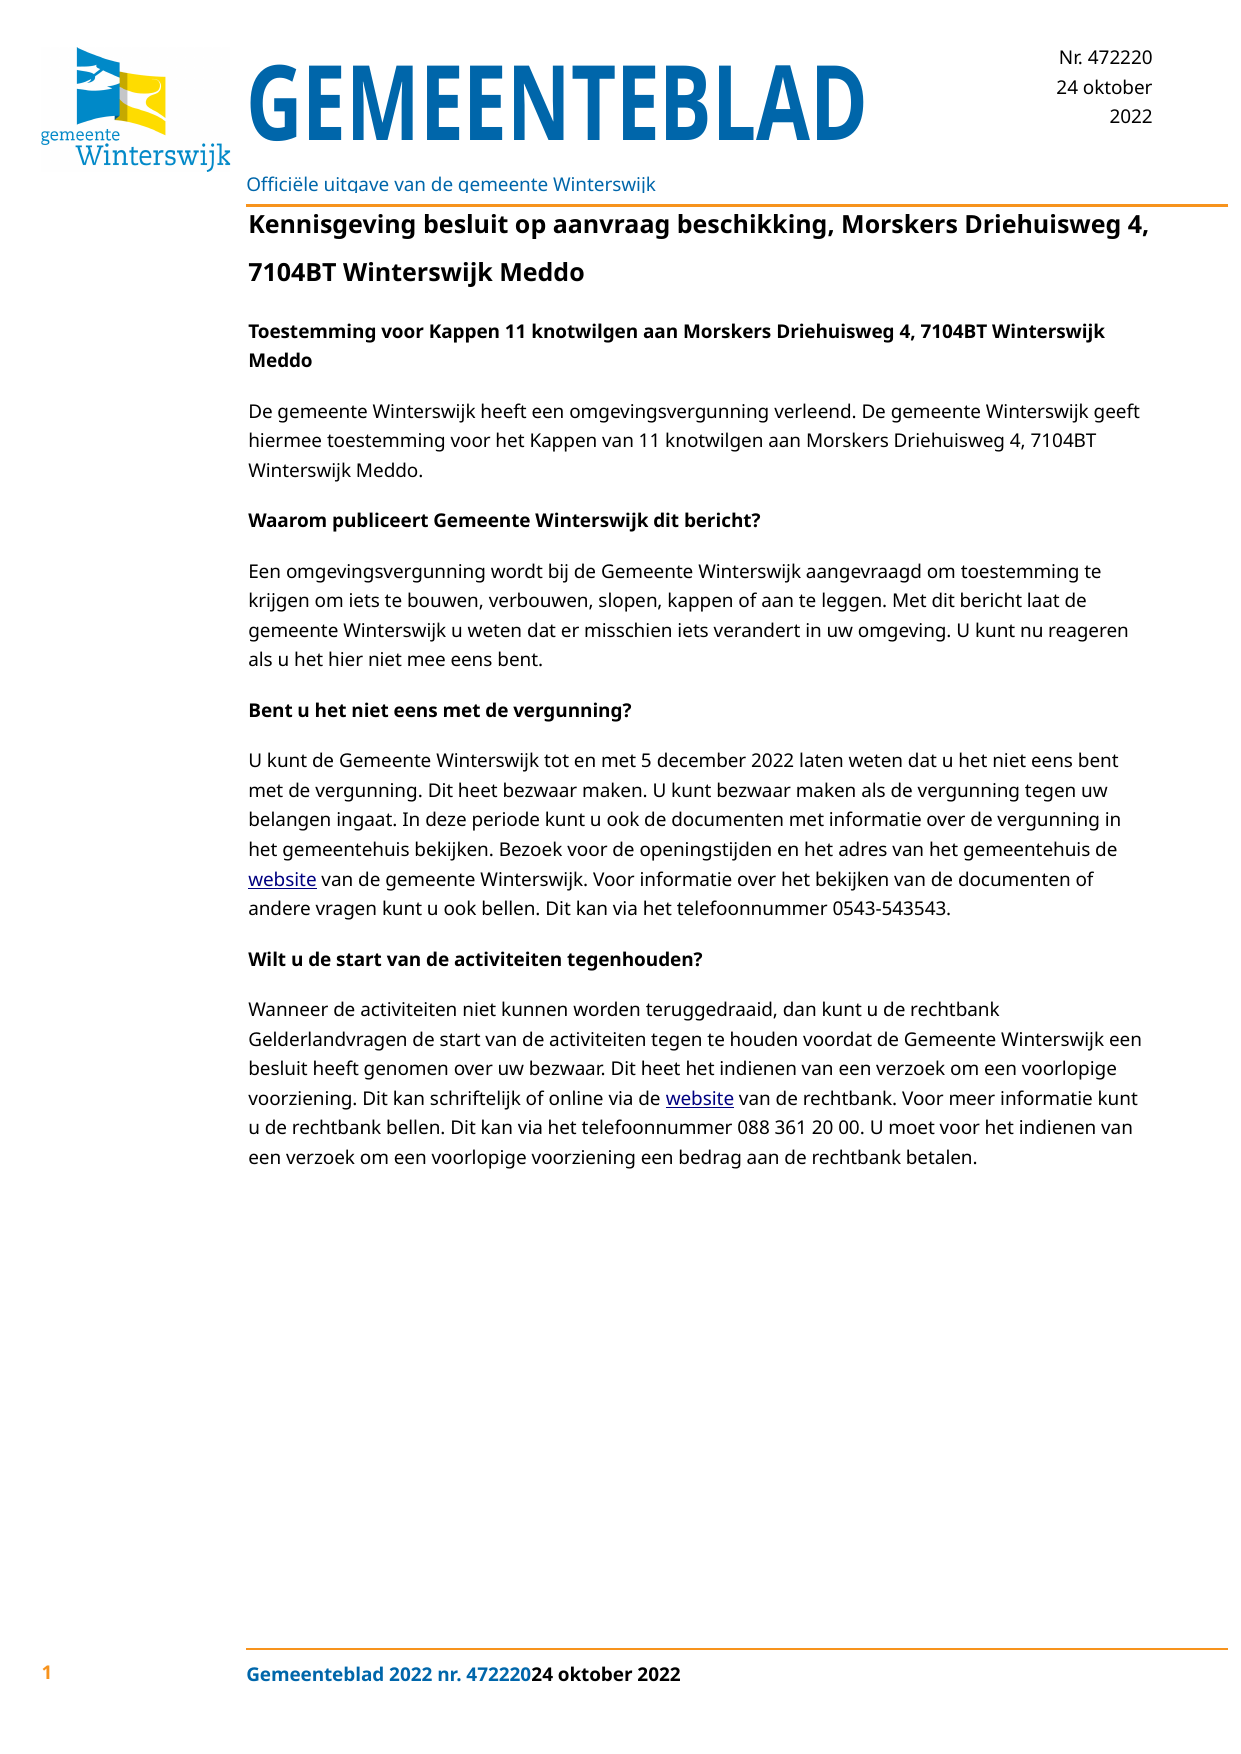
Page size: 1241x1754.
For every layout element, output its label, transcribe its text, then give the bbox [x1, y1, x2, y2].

text Wanneer de activiteiten niet kunnen worden teruggedraaid, dan kunt u de rechtbank Gelderlandvragen de start van de activiteiten tegen te houden voordat de Gemeente Winterswijk een besluit heeft genomen over uw bezwaar. Dit heet het indienen van een verzoek om een voorlopige voorziening. Dit kan schriftelijk of online via de website van de rechtbank. Voor meer informatie kunt u de rechtbank bellen. Dit kan via het telefoonnummer 088 361 20 00. U moet voor het indienen van een verzoek om een voorlopige voorziening een bedrag aan de rechtbank betalen. [248, 996, 1152, 1170]
text Bent u het niet eens met de vergunning? [248, 697, 1152, 723]
text Een omgevingsvergunning wordt bij de Gemeente Winterswijk aangevraagd om toestemming te krijgen om iets te bouwen, verbouwen, slopen, kappen of aan te leggen. Met dit bericht laat de gemeente Winterswijk u weten dat er misschien iets verandert in uw omgeving. U kunt nu reageren als u het hier niet mee eens bent. [248, 558, 1152, 672]
text Kennisgeving besluit op aanvraag beschikking, Morskers Driehuisweg 4, 7104BT Winterswijk Meddo [248, 207, 1152, 288]
text De gemeente Winterswijk heeft een omgevingsvergunning verleend. De gemeente Winterswijk geeft hiermee toestemming voor het Kappen van 11 knotwilgen aan Morskers Driehuisweg 4, 7104BT Winterswijk Meddo. [248, 398, 1152, 483]
picture [41, 47, 231, 172]
text Wilt u de start van de activiteiten tegenhouden? [248, 946, 1152, 972]
text Waarom publiceert Gemeente Winterswijk dit bericht? [248, 507, 1152, 533]
text U kunt de Gemeente Winterswijk tot en met 5 december 2022 laten weten dat u het niet eens bent met de vergunning. Dit heet bezwaar maken. U kunt bezwaar maken als de vergunning tegen uw belangen ingaat. In deze periode kunt u ook de documenten met informatie over de vergunning in het gemeentehuis bekijken. Bezoek voor de openingstijden en het adres van het gemeentehuis de website van de gemeente Winterswijk. Voor informatie over het bekijken van de documenten of andere vragen kunt u ook bellen. Dit kan via het telefoonnummer 0543-543543. [248, 747, 1152, 921]
picture [225, 153, 231, 162]
text Toestemming voor Kappen 11 knotwilgen aan Morskers Driehuisweg 4, 7104BT Winterswijk Meddo [248, 318, 1152, 373]
